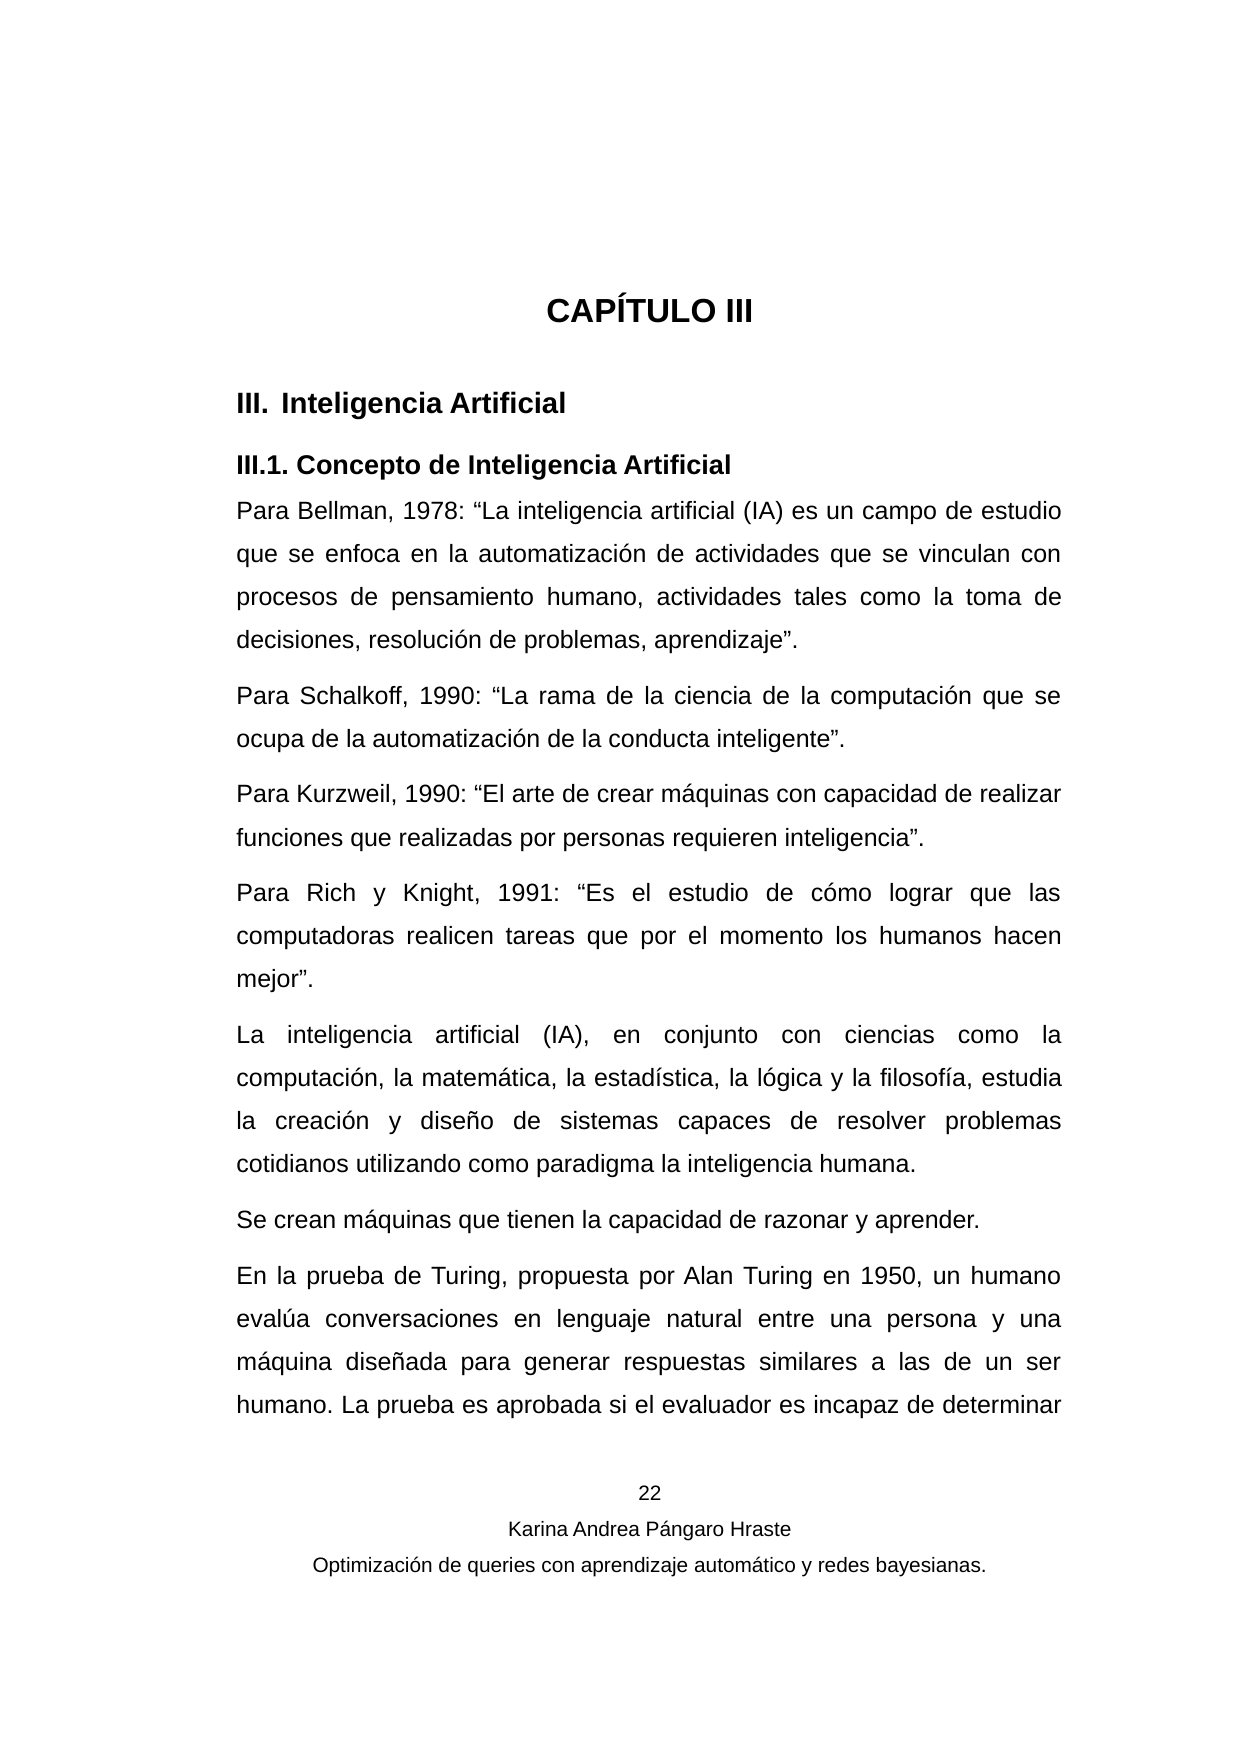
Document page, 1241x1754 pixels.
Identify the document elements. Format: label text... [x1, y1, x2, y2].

text En la prueba de Turing, propuesta por Alan Turing en 1950, un humano evalúa conversaciones en lenguaje natural entre una persona y una máquina diseñada para generar respuestas similares a las de un ser humano. La prueba es aprobada si el evaluador es incapaz de determinar [236, 1261, 1063, 1419]
text Para Schalkoff, 1990: “La rama de la ciencia de la computación que se ocupa de la automatización de la conducta inteligente”. [236, 681, 1063, 752]
text Para Rich y Knight, 1991: “Es el estudio de cómo lograr que las computadoras realicen tareas que por el momento los humanos hacen mejor”. [236, 878, 1063, 993]
text Para Bellman, 1978: “La inteligencia artificial (IA) es un campo de estudio que se enfoca en la automatización de actividades que se vinculan con procesos de pensamiento humano, actividades tales como la toma de decisiones, resolución de problemas, aprendizaje”. [236, 496, 1063, 654]
text Se crean máquinas que tienen la capacidad de razonar y aprender. [236, 1205, 1063, 1234]
subtitle CAPÍTULO III [236, 291, 1063, 329]
subtitle Inteligencia Artificial [236, 386, 1063, 419]
subtitle Concepto de Inteligencia Artificial [236, 449, 1063, 480]
text La inteligencia artificial (IA), en conjunto con ciencias como la computación, la matemática, la estadística, la lógica y la filosofía, estudia la creación y diseño de sistemas capaces de resolver problemas cotidianos utilizando como paradigma la inteligencia humana. [236, 1020, 1063, 1178]
text Para Kurzweil, 1990: “El arte de crear máquinas con capacidad de realizar funciones que realizadas por personas requieren inteligencia”. [236, 779, 1063, 851]
